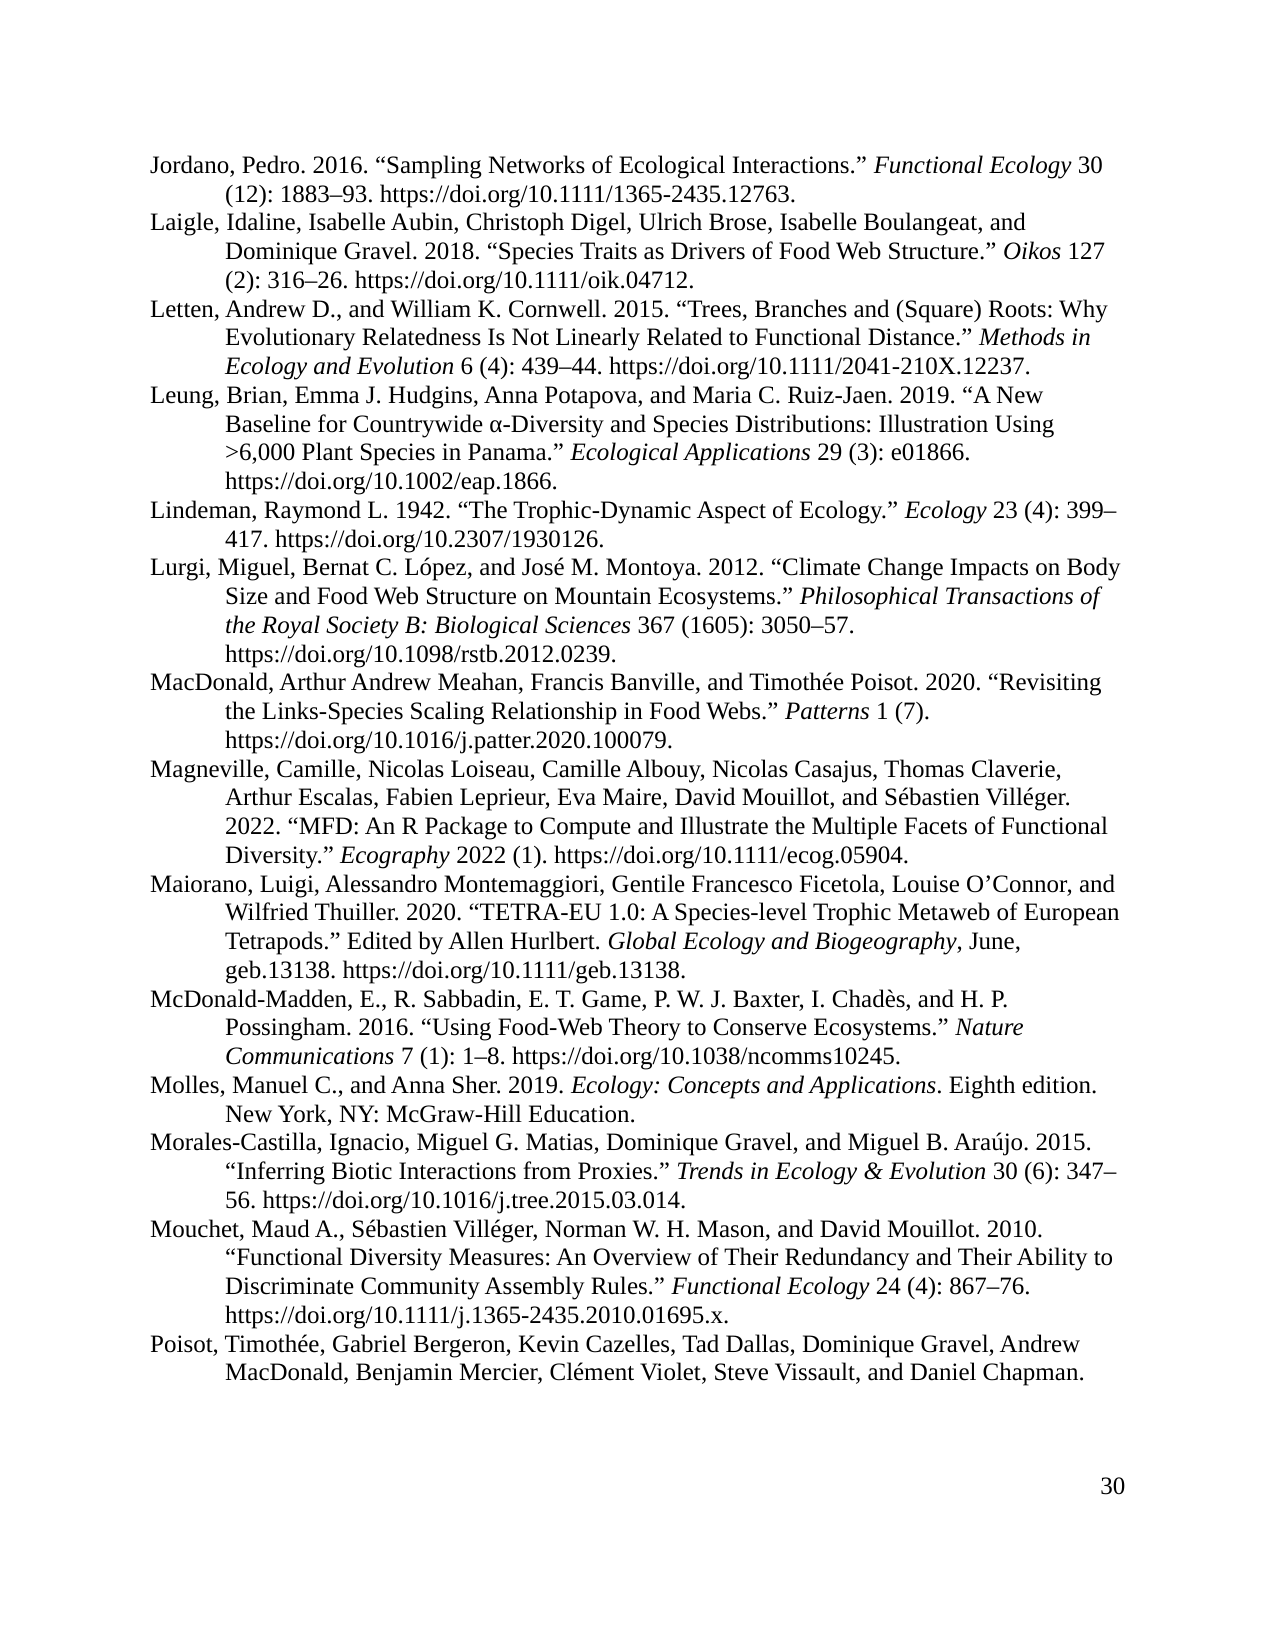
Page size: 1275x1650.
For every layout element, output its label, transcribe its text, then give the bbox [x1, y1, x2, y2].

text Morales-Castilla, Ignacio, Miguel G. Matias, Dominique Gravel, and Miguel B. Araújo. 2015. “Inferring Biotic Interactions from Proxies.” Trends in Ecology & Evolution 30 (6): 347–56. https://doi.org/10.1016/j.tree.2015.03.014. [150, 1127, 1125, 1214]
text Jordano, Pedro. 2016. “Sampling Networks of Ecological Interactions.” Functional Ecology 30 (12): 1883–93. https://doi.org/10.1111/1365-2435.12763. [150, 150, 1125, 207]
text Maiorano, Luigi, Alessandro Montemaggiori, Gentile Francesco Ficetola, Louise O’Connor, and Wilfried Thuiller. 2020. “TETRA‐EU 1.0: A Species‐level Trophic Metaweb of European Tetrapods.” Edited by Allen Hurlbert. Global Ecology and Biogeography, June, geb.13138. https://doi.org/10.1111/geb.13138. [150, 869, 1125, 984]
text Magneville, Camille, Nicolas Loiseau, Camille Albouy, Nicolas Casajus, Thomas Claverie, Arthur Escalas, Fabien Leprieur, Eva Maire, David Mouillot, and Sébastien Villéger. 2022. “MFD: An R Package to Compute and Illustrate the Multiple Facets of Functional Diversity.” Ecography 2022 (1). https://doi.org/10.1111/ecog.05904. [150, 754, 1125, 869]
text Poisot, Timothée, Gabriel Bergeron, Kevin Cazelles, Tad Dallas, Dominique Gravel, Andrew MacDonald, Benjamin Mercier, Clément Violet, Steve Vissault, and Daniel Chapman. [150, 1329, 1125, 1386]
text Letten, Andrew D., and William K. Cornwell. 2015. “Trees, Branches and (Square) Roots: Why Evolutionary Relatedness Is Not Linearly Related to Functional Distance.” Methods in Ecology and Evolution 6 (4): 439–44. https://doi.org/10.1111/2041-210X.12237. [150, 294, 1125, 380]
text Mouchet, Maud A., Sébastien Villéger, Norman W. H. Mason, and David Mouillot. 2010. “Functional Diversity Measures: An Overview of Their Redundancy and Their Ability to Discriminate Community Assembly Rules.” Functional Ecology 24 (4): 867–76. https://doi.org/10.1111/j.1365-2435.2010.01695.x. [150, 1214, 1125, 1329]
text Leung, Brian, Emma J. Hudgins, Anna Potapova, and Maria C. Ruiz-Jaen. 2019. “A New Baseline for Countrywide α-Diversity and Species Distributions: Illustration Using >6,000 Plant Species in Panama.” Ecological Applications 29 (3): e01866. https://doi.org/10.1002/eap.1866. [150, 380, 1125, 495]
text McDonald-Madden, E., R. Sabbadin, E. T. Game, P. W. J. Baxter, I. Chadès, and H. P. Possingham. 2016. “Using Food-Web Theory to Conserve Ecosystems.” Nature Communications 7 (1): 1–8. https://doi.org/10.1038/ncomms10245. [150, 984, 1125, 1070]
text Molles, Manuel C., and Anna Sher. 2019. Ecology: Concepts and Applications. Eighth edition. New York, NY: McGraw-Hill Education. [150, 1070, 1125, 1127]
text MacDonald, Arthur Andrew Meahan, Francis Banville, and Timothée Poisot. 2020. “Revisiting the Links-Species Scaling Relationship in Food Webs.” Patterns 1 (7). https://doi.org/10.1016/j.patter.2020.100079. [150, 667, 1125, 754]
text Laigle, Idaline, Isabelle Aubin, Christoph Digel, Ulrich Brose, Isabelle Boulangeat, and Dominique Gravel. 2018. “Species Traits as Drivers of Food Web Structure.” Oikos 127 (2): 316–26. https://doi.org/10.1111/oik.04712. [150, 207, 1125, 294]
text Lindeman, Raymond L. 1942. “The Trophic-Dynamic Aspect of Ecology.” Ecology 23 (4): 399–417. https://doi.org/10.2307/1930126. [150, 495, 1125, 552]
text Lurgi, Miguel, Bernat C. López, and José M. Montoya. 2012. “Climate Change Impacts on Body Size and Food Web Structure on Mountain Ecosystems.” Philosophical Transactions of the Royal Society B: Biological Sciences 367 (1605): 3050–57. https://doi.org/10.1098/rstb.2012.0239. [150, 552, 1125, 667]
